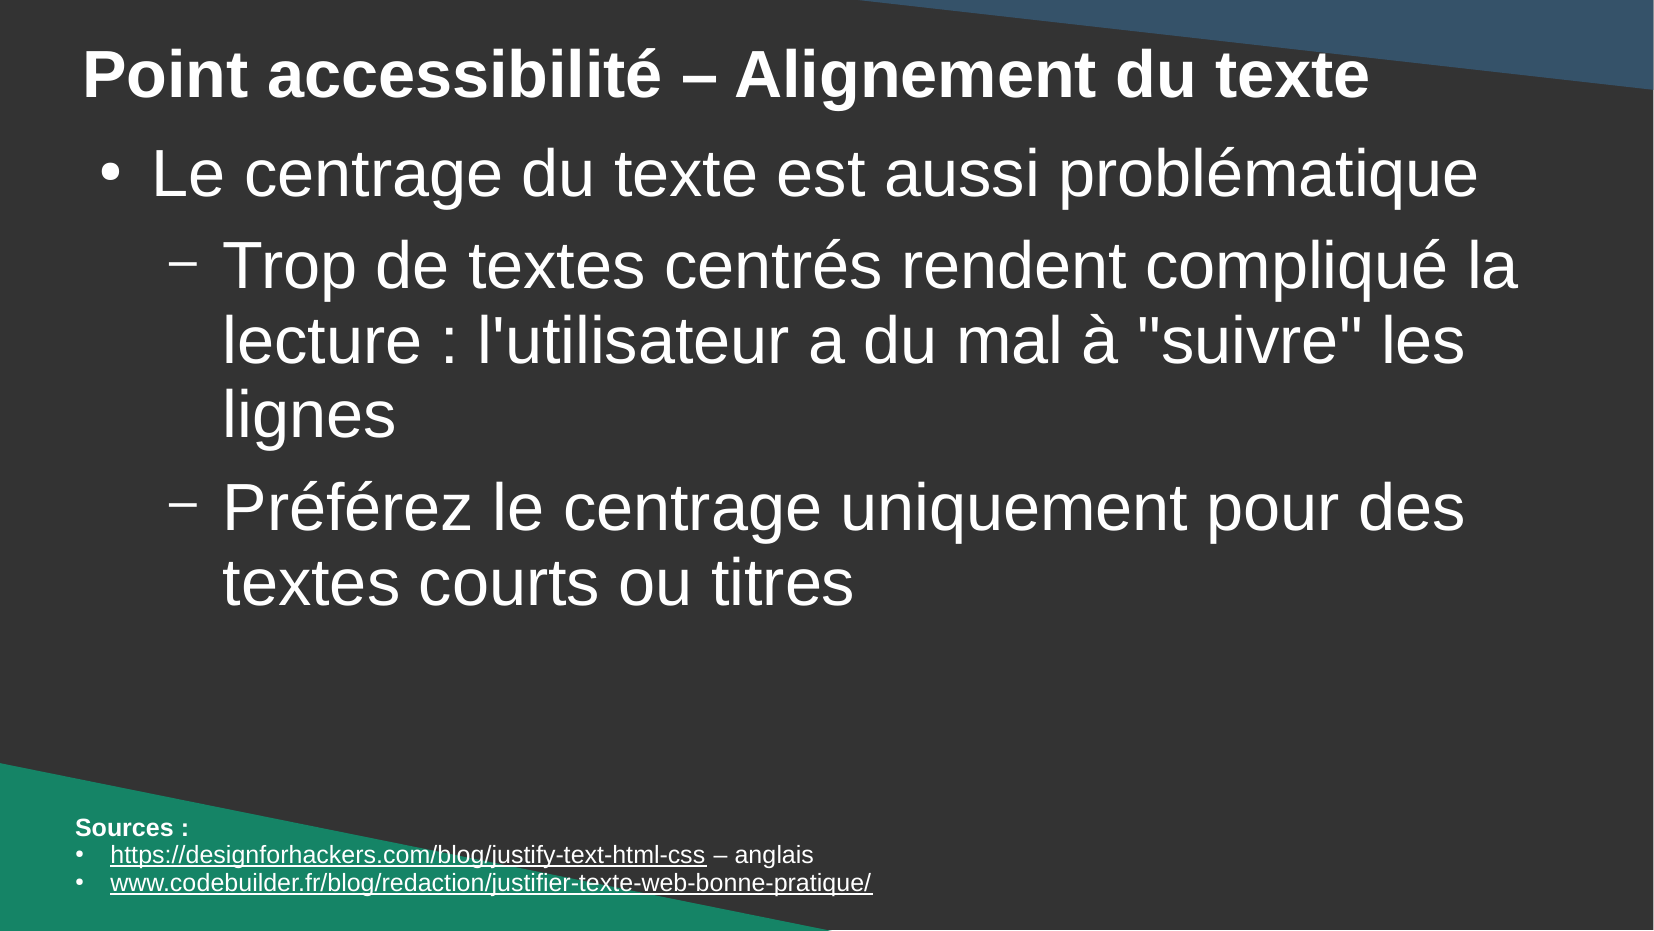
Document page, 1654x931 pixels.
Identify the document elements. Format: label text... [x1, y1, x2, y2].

text_box [857, 0, 1654, 90]
title Point accessibilité – Alignement du texte [82, 37, 1571, 122]
text_box Sources : https://designforhackers.com/blog/justify-text-html-css – anglais www.codebuilder.fr/blog/redaction/justifier-texte-web-bonne-pratique/ [60, 805, 1546, 931]
text_box [0, 763, 208, 931]
list Le centrage du texte est aussi problématique Trop de textes centrés rendent compliqué la lecture : l'utilisateur a du mal à "suivre" les lignes Préférez le centrage uniquement pour des textes courts ou titres [80, 135, 1605, 626]
